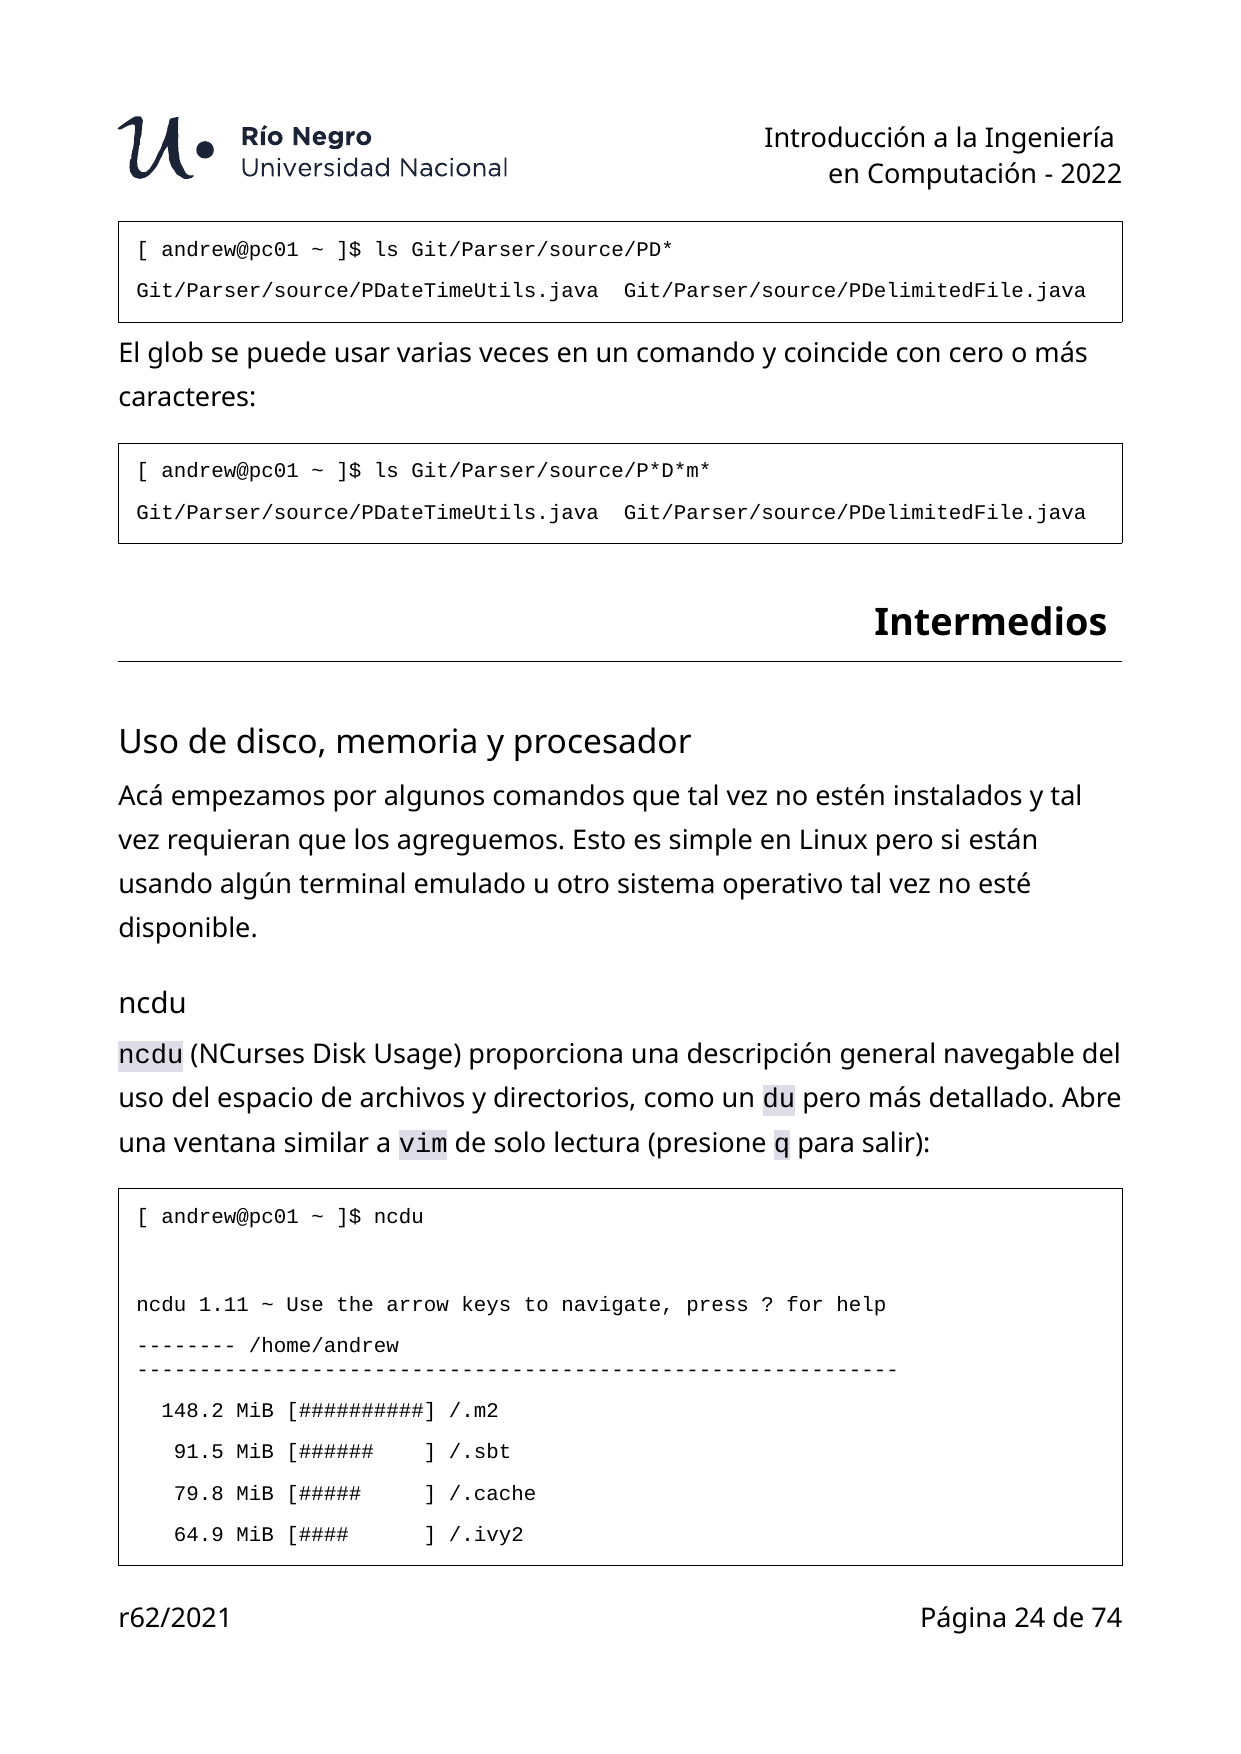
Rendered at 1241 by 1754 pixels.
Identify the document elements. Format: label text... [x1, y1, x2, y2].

text ncdu 1.11 ~ Use the arrow keys to navigate, press ? for help [119, 1276, 1122, 1317]
text 91.5 MiB [###### ] /.sbt [119, 1423, 1122, 1465]
text [ andrew@pc01 ~ ]$ ls Git/Parser/source/PD* [119, 222, 1122, 263]
text -------- /home/andrew ------------------------------------------------------------- [119, 1317, 1122, 1382]
subtitle Uso de disco, memoria y procesador [118, 718, 1122, 764]
text [ andrew@pc01 ~ ]$ ncdu [119, 1189, 1122, 1230]
text Git/Parser/source/PDateTimeUtils.java Git/Parser/source/PDelimitedFile.java [119, 263, 1122, 322]
text 148.2 MiB [##########] /.m2 [119, 1382, 1122, 1423]
text 64.9 MiB [#### ] /.ivy2 [119, 1506, 1122, 1565]
text ncdu (NCurses Disk Usage) proporciona una descripción general navegable del uso del espacio de archivos y directorios, como un du pero más detallado. Abre una ventana similar a vim de solo lectura (presione q para salir): [118, 1034, 1122, 1160]
text [ andrew@pc01 ~ ]$ ls Git/Parser/source/P*D*m* [119, 444, 1122, 484]
text El glob se puede usar varias veces en un comando y coincide con cero o más caracteres: [118, 334, 1122, 415]
subtitle ncdu [118, 982, 1122, 1022]
subtitle Intermedios [118, 580, 1122, 661]
text Git/Parser/source/PDateTimeUtils.java Git/Parser/source/PDelimitedFile.java [119, 484, 1122, 543]
text Acá empezamos por algunos comandos que tal vez no estén instalados y tal vez requieran que los agreguemos. Esto es simple en Linux pero si están usando algún terminal emulado u otro sistema operativo tal vez no esté disponible. [118, 776, 1122, 946]
text 79.8 MiB [##### ] /.cache [119, 1465, 1122, 1506]
